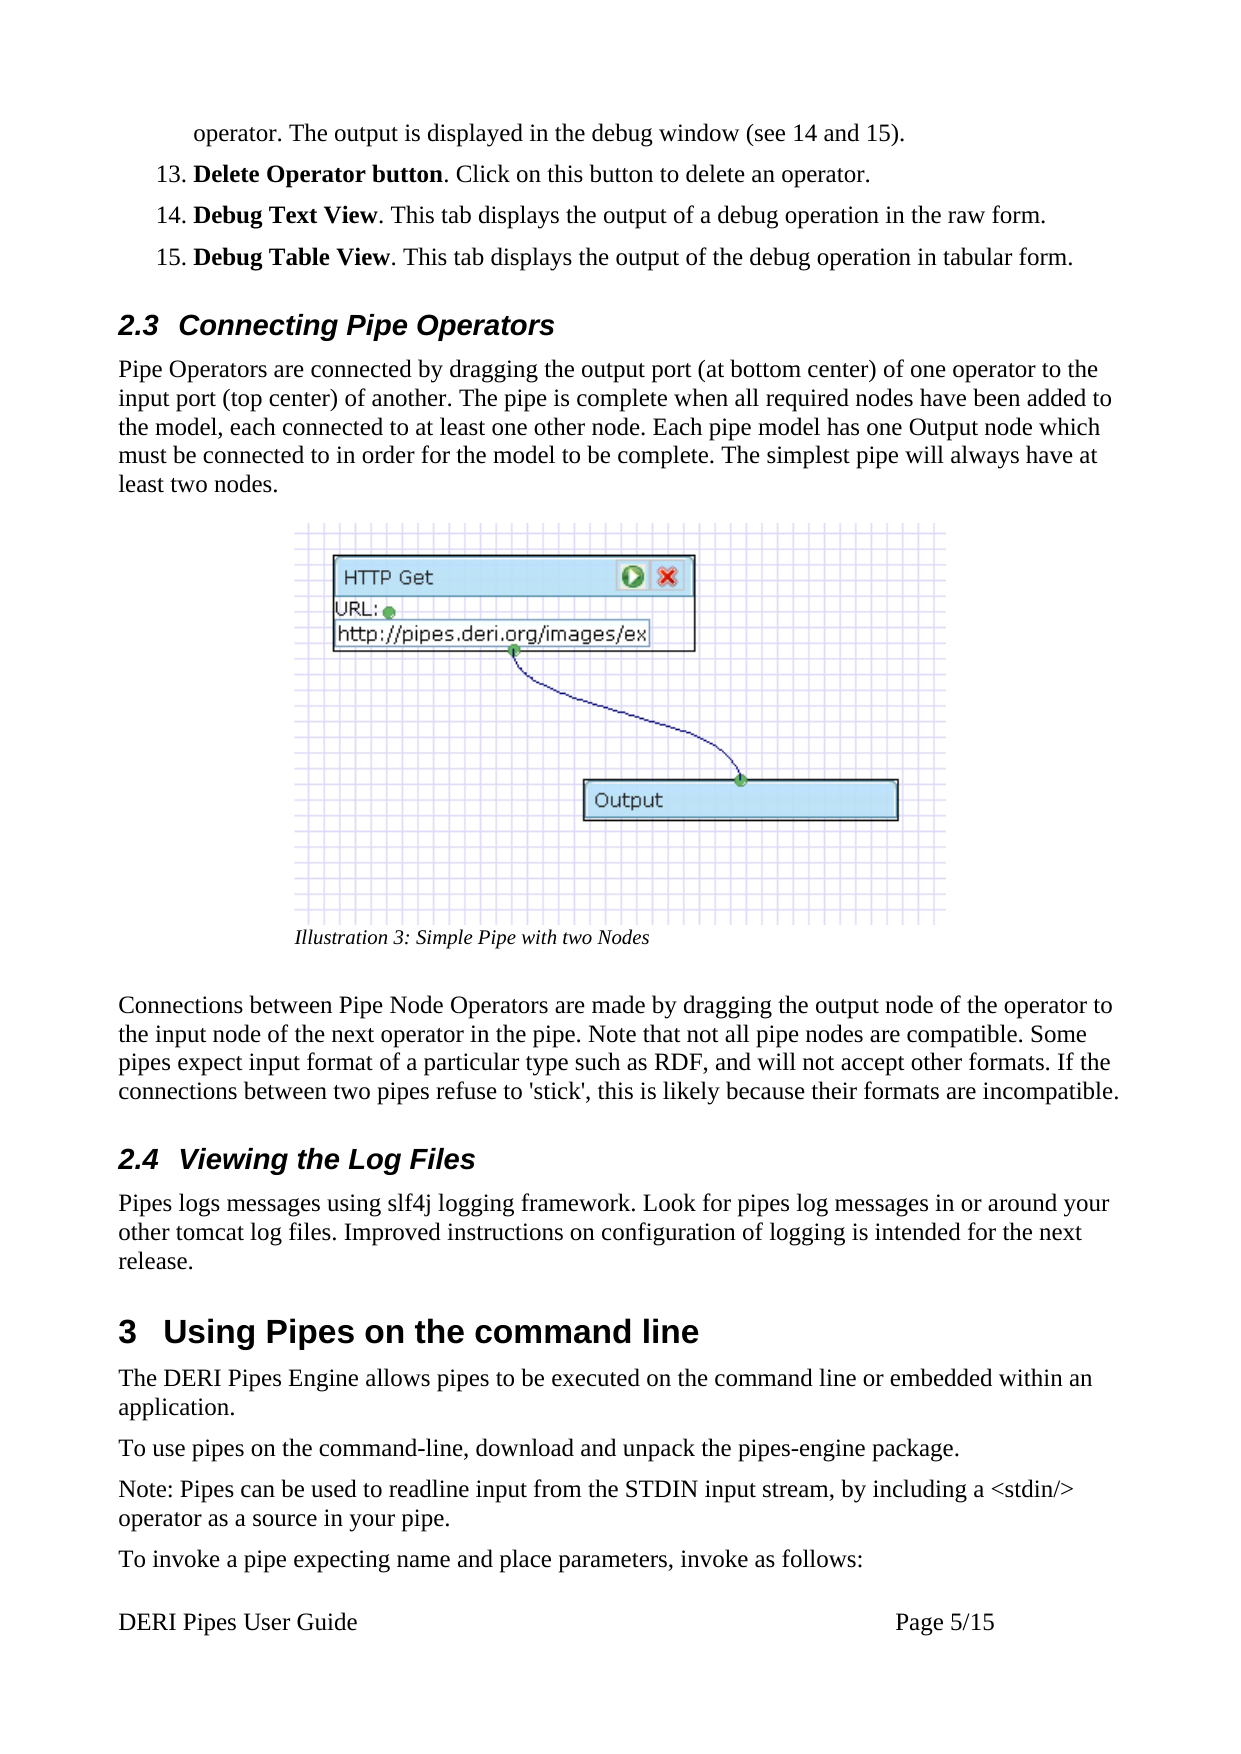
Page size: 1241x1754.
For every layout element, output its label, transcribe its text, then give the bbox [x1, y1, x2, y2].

list Debug Table View. This tab displays the output of the debug operation in tabular form. [156, 242, 1122, 271]
list operator. The output is displayed in the debug window (see 14 and 15). [156, 118, 1122, 147]
list Debug Text View. This tab displays the output of a debug operation in the raw form. [156, 201, 1122, 229]
text Pipe Operators are connected by dragging the output port (at bottom center) of one operator to the input port (top center) of another. The pipe is complete when all required nodes have been added to the model, each connected to at least one other node. Each pipe model has one Output node which must be connected to in order for the model to be complete. The simplest pipe will always have at least two nodes. [118, 354, 1122, 498]
text Pipes logs messages using slf4j logging framework. Look for pipes log messages in or around your other tomcat log files. Improved instructions on configuration of logging is intended for the next release. [118, 1188, 1122, 1275]
text Note: Pipes can be used to readline input from the STDIN input stream, by including a <stdin/> operator as a source in your pipe. [118, 1474, 1122, 1532]
text To use pipes on the command-line, download and unpack the pipes-engine package. [118, 1433, 1122, 1462]
list Delete Operator button. Click on this button to delete an operator. [156, 159, 1122, 188]
picture [294, 523, 946, 925]
text To invoke a pipe expecting name and place parameters, invoke as follows: [118, 1544, 1122, 1573]
text The DERI Pipes Engine allows pipes to be executed on the command line or embedded within an application. [118, 1363, 1122, 1421]
text Illustration 3: Simple Pipe with two Nodes [294, 925, 946, 949]
subtitle Viewing the Log Files [118, 1142, 1122, 1176]
text Connections between Pipe Node Operators are made by dragging the output node of the operator to the input node of the next operator in the pipe. Note that not all pipe nodes are compatible. Some pipes expect input format of a particular type such as RDF, and will not accept other formats. If the connections between two pipes refuse to 'stick', this is likely because their formats are incompatible. [118, 990, 1122, 1105]
subtitle Connecting Pipe Operators [118, 308, 1122, 342]
subtitle Using Pipes on the command line [118, 1312, 1122, 1351]
